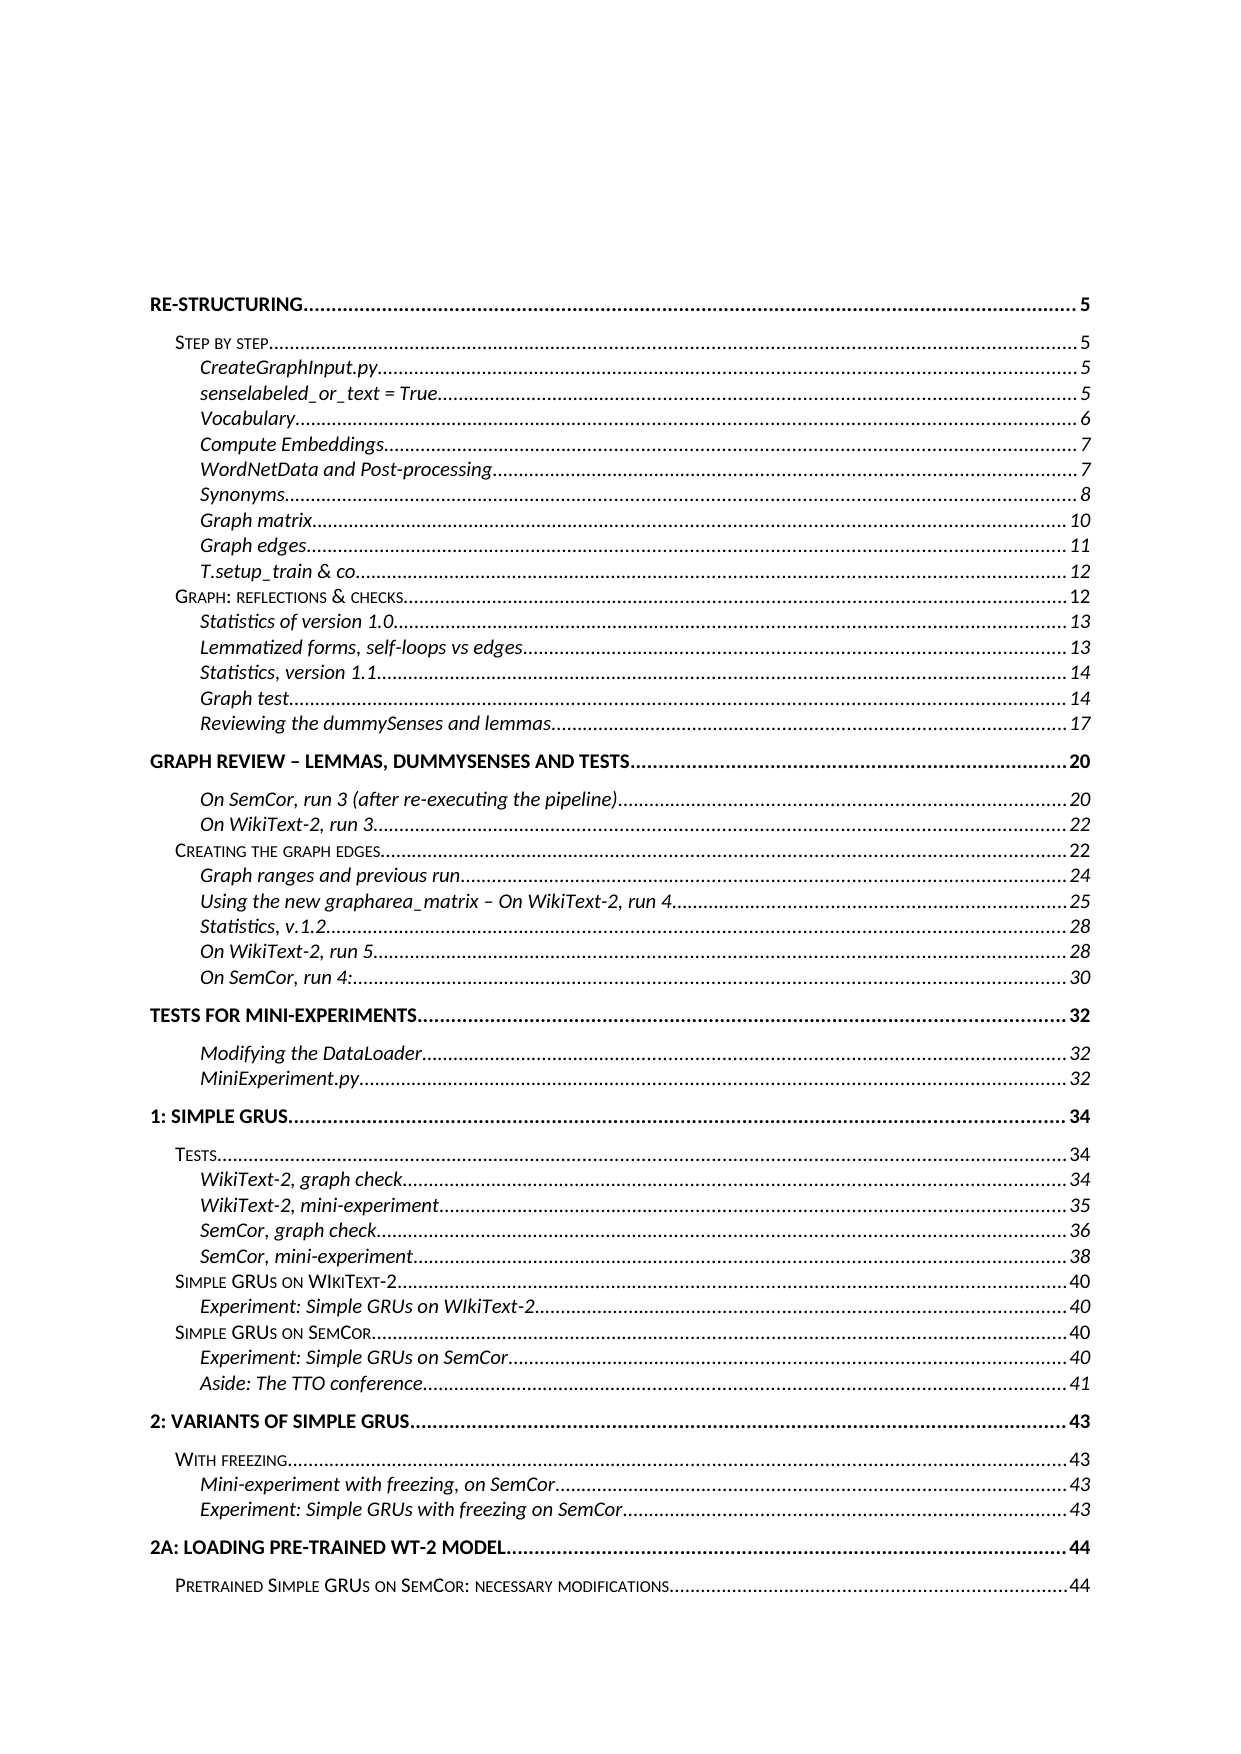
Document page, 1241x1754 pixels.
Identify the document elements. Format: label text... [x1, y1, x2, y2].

text Using the new grapharea_matrix – On WikiText-2, run 4 25 [200, 888, 1090, 913]
text Statistics, v.1.2 28 [200, 913, 1090, 939]
text Creating the graph edges 22 [175, 837, 1090, 862]
text SemCor, graph check 36 [200, 1217, 1090, 1243]
text 1: Simple GRUs 34 [150, 1103, 1090, 1129]
text Graph ranges and previous run 24 [200, 862, 1090, 888]
text Re-structuring 5 [150, 291, 1090, 317]
text T.setup_train & co 12 [200, 558, 1090, 583]
text On SemCor, run 4: 30 [200, 964, 1090, 989]
text CreateGraphInput.py 5 [200, 354, 1090, 380]
text On SemCor, run 3 (after re-executing the pipeline) 20 [200, 786, 1090, 812]
text Statistics of version 1.0 13 [200, 609, 1090, 634]
text WordNetData and Post-processing 7 [200, 456, 1090, 482]
text Modifying the DataLoader 32 [200, 1040, 1090, 1065]
text Simple GRUs on WIkiText-2 40 [175, 1268, 1090, 1294]
text Tests for mini-experiments 32 [150, 1002, 1090, 1027]
text SemCor, mini-experiment 38 [200, 1243, 1090, 1268]
text Synonyms 8 [200, 482, 1090, 507]
text WikiText-2, mini-experiment 35 [200, 1192, 1090, 1217]
text Graph: reflections & checks 12 [175, 583, 1090, 609]
text Aside: The TTO conference 41 [200, 1370, 1090, 1395]
text Mini-experiment with freezing, on SemCor 43 [200, 1471, 1090, 1497]
text On WikiText-2, run 5 28 [200, 939, 1090, 964]
text MiniExperiment.py 32 [200, 1065, 1090, 1091]
text 2a: Loading pre-trained WT-2 model 44 [150, 1534, 1090, 1560]
text Reviewing the dummySenses and lemmas 17 [200, 710, 1090, 736]
text Graph edges 11 [200, 532, 1090, 558]
text Tests 34 [175, 1141, 1090, 1167]
text Graph test 14 [200, 685, 1090, 710]
text Pretrained Simple GRUs on SemCor: necessary modifications 44 [175, 1572, 1090, 1598]
text Vocabulary 6 [200, 405, 1090, 431]
text Lemmatized forms, self-loops vs edges 13 [200, 634, 1090, 659]
text Simple GRUs on SemCor 40 [175, 1319, 1090, 1344]
text Compute Embeddings 7 [200, 431, 1090, 456]
text On WikiText-2, run 3 22 [200, 812, 1090, 837]
text ­Experiment: Simple GRUs on SemCor 40 [200, 1344, 1090, 1370]
text 2: Variants of Simple GRUs 43 [150, 1408, 1090, 1433]
text Experiment: Simple GRUs on WIkiText-2 40 [200, 1294, 1090, 1319]
text Step by step 5 [175, 329, 1090, 354]
text Statistics, version 1.1 14 [200, 659, 1090, 685]
text With freezing 43 [175, 1446, 1090, 1471]
text Graph matrix 10 [200, 507, 1090, 532]
text senselabeled_or_text = True 5 [200, 380, 1090, 405]
text Experiment: Simple GRUs with freezing on SemCor 43 [200, 1497, 1090, 1522]
text WikiText-2, graph check 34 [200, 1167, 1090, 1192]
text Graph review – lemmas, dummySenses and tests 20 [150, 748, 1090, 774]
